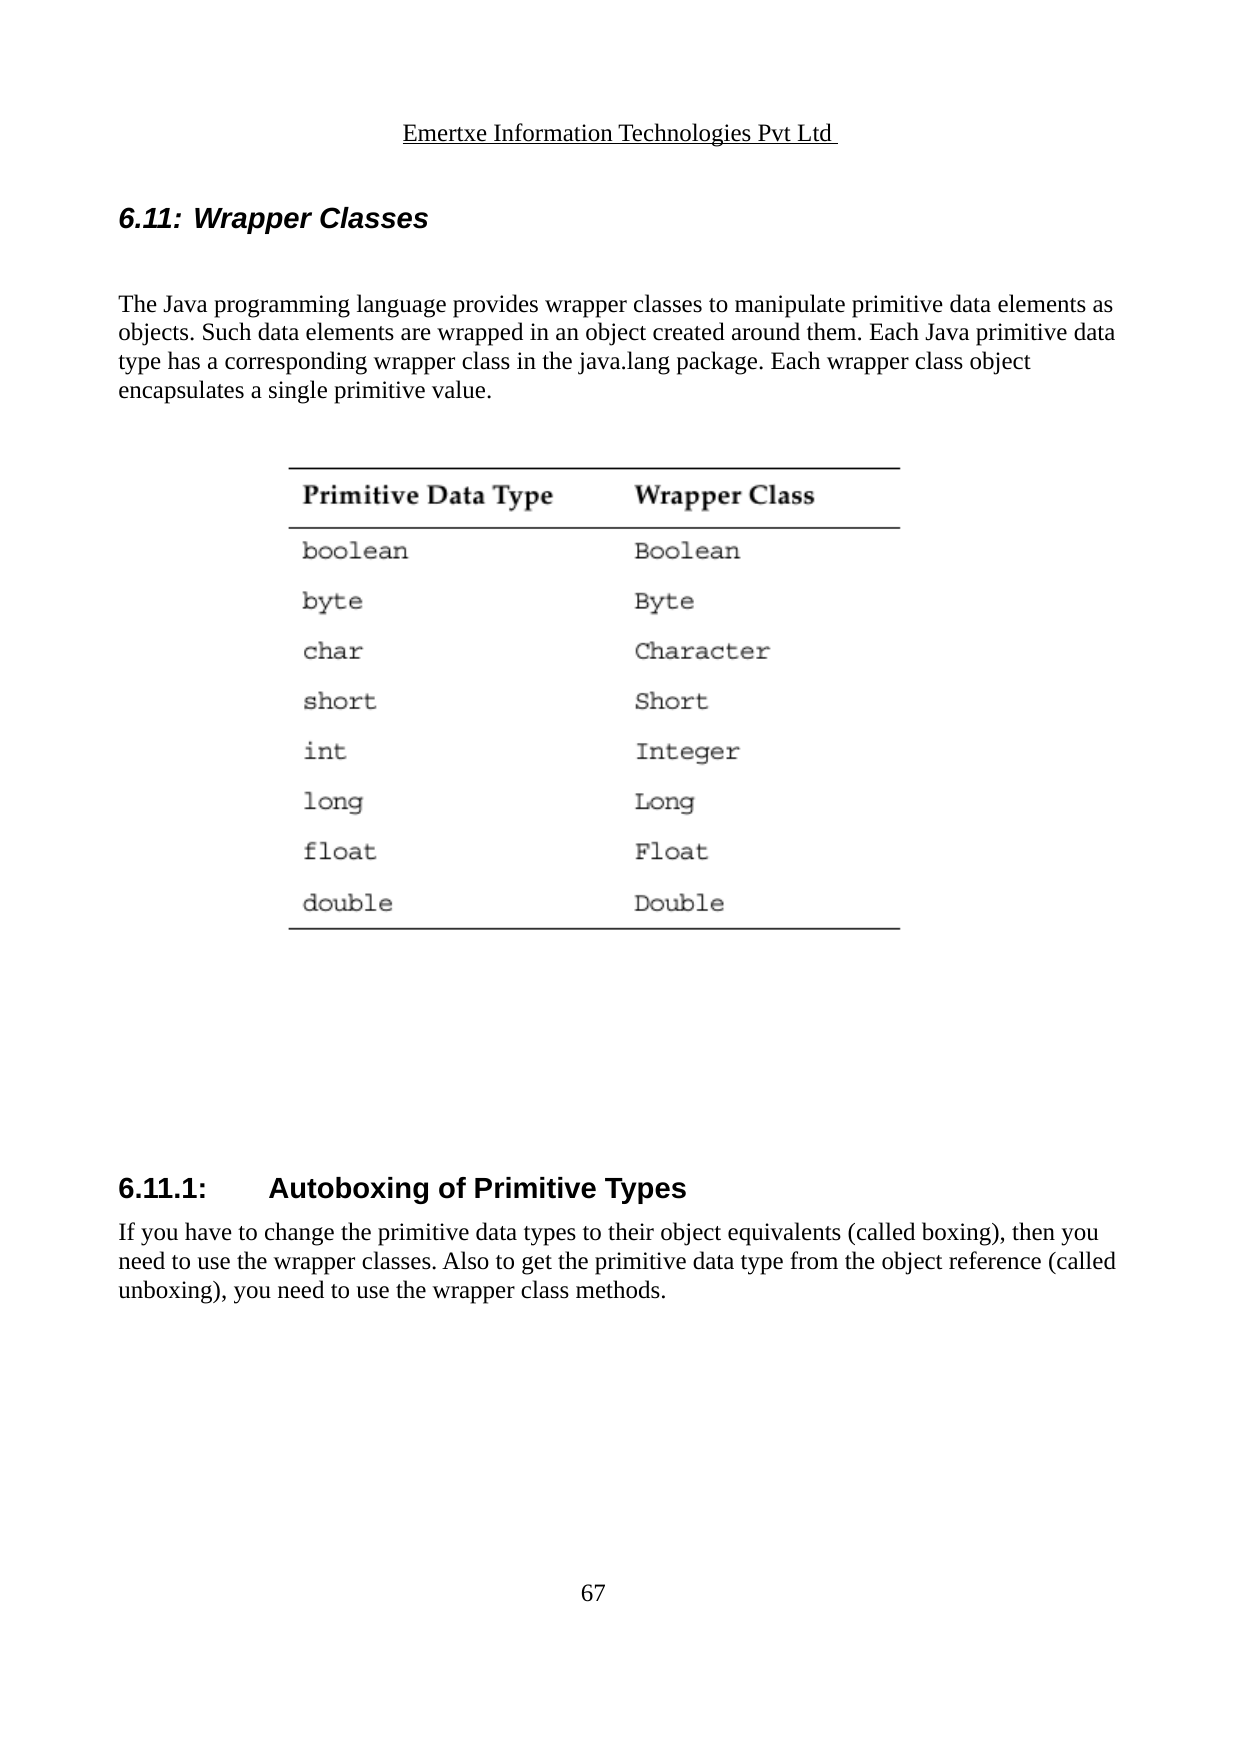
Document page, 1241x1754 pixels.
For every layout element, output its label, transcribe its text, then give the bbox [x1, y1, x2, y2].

subtitle Wrapper Classes [118, 201, 1122, 235]
picture [253, 457, 988, 933]
text The Java programming language provides wrapper classes to manipulate primitive data elements as objects. Such data elements are wrapped in an object created around them. Each Java primitive data type has a corresponding wrapper class in the java.lang package. Each wrapper class object encapsulates a single primitive value. [118, 289, 1122, 404]
subtitle Autoboxing of Primitive Types [118, 1171, 1122, 1205]
text If you have to change the primitive data types to their object equivalents (called boxing), then you need to use the wrapper classes. Also to get the primitive data type from the object reference (called unboxing), you need to use the wrapper class methods. [118, 1217, 1122, 1303]
